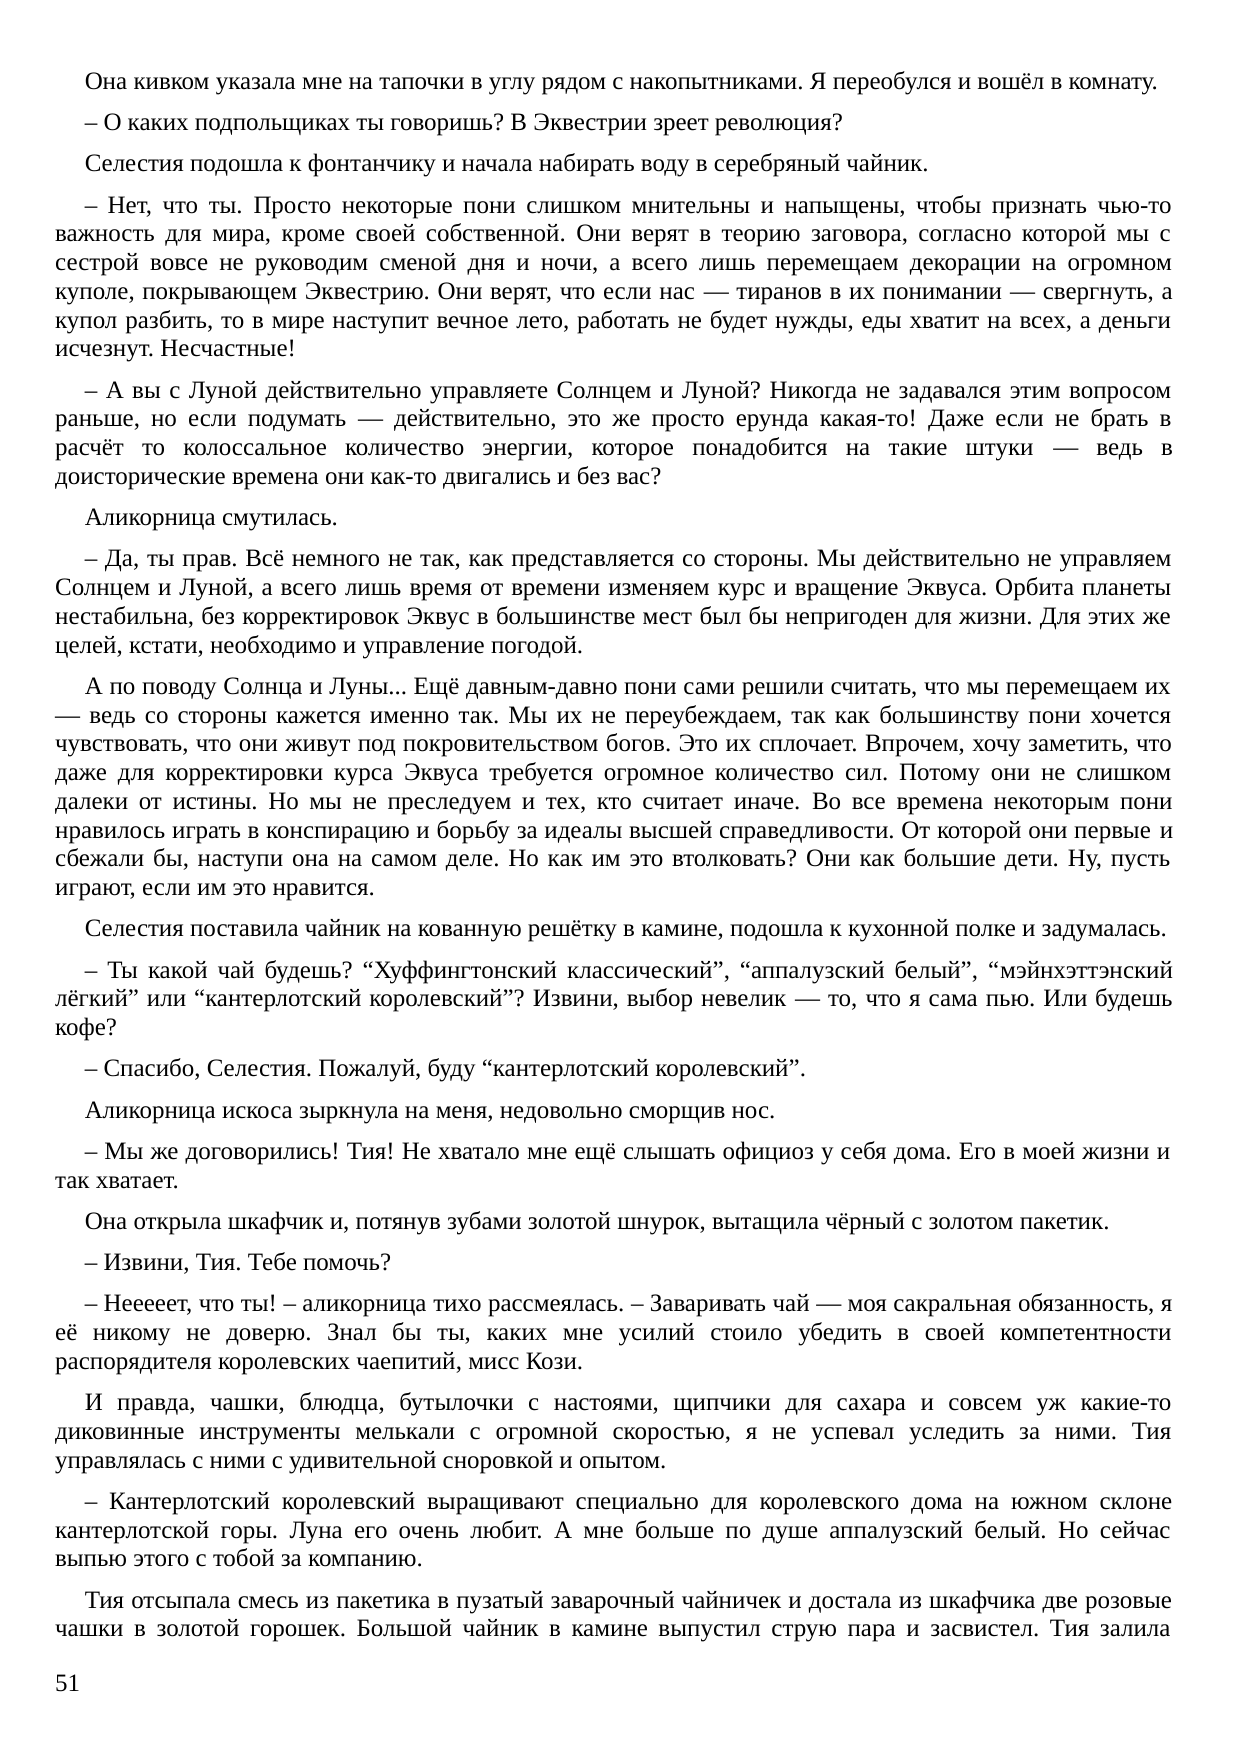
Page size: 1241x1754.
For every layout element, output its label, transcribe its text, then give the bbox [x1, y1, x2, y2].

text – Спасибо, Селестия. Пожалуй, буду “кантерлотский королевский”. [55, 1053, 1173, 1082]
text – О каких подпольщиках ты говоришь? В Эквестрии зреет революция? [55, 107, 1173, 136]
text Селестия подошла к фонтанчику и начала набирать воду в серебряный чайник. [55, 148, 1173, 177]
text – Ты какой чай будешь? “Хуффингтонский классический”, “аппалузский белый”, “мэйнхэттэнский лёгкий” или “кантерлотский королевский”? Извини, выбор невелик — то, что я сама пью. Или будешь кофе? [55, 955, 1173, 1041]
text Аликорница смутилась. [55, 502, 1173, 531]
text Она кивком указала мне на тапочки в углу рядом с накопытниками. Я переобулся и вошёл в комнату. [55, 66, 1173, 95]
text – А вы с Луной действительно управляете Солнцем и Луной? Никогда не задавался этим вопросом раньше, но если подумать — действительно, это же просто ерунда какая-то! Даже если не брать в расчёт то колоссальное количество энергии, которое понадобится на такие штуки — ведь в доисторические времена они как-то двигались и без вас? [55, 375, 1173, 490]
text А по поводу Солнца и Луны... Ещё давным-давно пони сами решили считать, что мы перемещаем их — ведь со стороны кажется именно так. Мы их не переубеждаем, так как большинству пони хочется чувствовать, что они живут под покровительством богов. Это их сплочает. Впрочем, хочу заметить, что даже для корректировки курса Эквуса требуется огромное количество сил. Потому они не слишком далеки от истины. Но мы не преследуем и тех, кто считает иначе. Во все времена некоторым пони нравилось играть в конспирацию и борьбу за идеалы высшей справедливости. От которой они первые и сбежали бы, наступи она на самом деле. Но как им это втолковать? Они как большие дети. Ну, пусть играют, если им это нравится. [55, 671, 1173, 901]
text – Нееееет, что ты! – аликорница тихо рассмеялась. – Заваривать чай — моя сакральная обязанность, я её никому не доверю. Знал бы ты, каких мне усилий стоило убедить в своей компетентности распорядителя королевских чаепитий, мисс Кози. [55, 1288, 1173, 1375]
text – Кантерлотский королевский выращивают специально для королевского дома на южном склоне кантерлотской горы. Луна его очень любит. А мне больше по душе аппалузский белый. Но сейчас выпью этого с тобой за компанию. [55, 1486, 1173, 1572]
text Тия отсыпала смесь из пакетика в пузатый заварочный чайничек и достала из шкафчика две розовые чашки в золотой горошек. Большой чайник в камине выпустил струю пара и засвистел. Тия залила [55, 1585, 1173, 1642]
text – Мы же договорились! Тия! Не хватало мне ещё слышать официоз у себя дома. Его в моей жизни и так хватает. [55, 1136, 1173, 1193]
text – Извини, Тия. Тебе помочь? [55, 1247, 1173, 1276]
text Аликорница искоса зыркнула на меня, недовольно сморщив нос. [55, 1095, 1173, 1123]
text Она открыла шкафчик и, потянув зубами золотой шнурок, вытащила чёрный с золотом пакетик. [55, 1206, 1173, 1235]
text – Да, ты прав. Всё немного не так, как представляется со стороны. Мы действительно не управляем Солнцем и Луной, а всего лишь время от времени изменяем курс и вращение Эквуса. Орбита планеты нестабильна, без корректировок Эквус в большинстве мест был бы непригоден для жизни. Для этих же целей, кстати, необходимо и управление погодой. [55, 543, 1173, 658]
text И правда, чашки, блюдца, бутылочки с настоями, щипчики для сахара и совсем уж какие-то диковинные инструменты мелькали с огромной скоростью, я не успевал уследить за ними. Тия управлялась с ними с удивительной сноровкой и опытом. [55, 1387, 1173, 1473]
text – Нет, что ты. Просто некоторые пони слишком мнительны и напыщены, чтобы признать чью-то важность для мира, кроме своей собственной. Они верят в теорию заговора, согласно которой мы с сестрой вовсе не руководим сменой дня и ночи, а всего лишь перемещаем декорации на огромном куполе, покрывающем Эквестрию. Они верят, что если нас — тиранов в их понимании — свергнуть, а купол разбить, то в мире наступит вечное лето, работать не будет нужды, еды хватит на всех, а деньги исчезнут. Несчастные! [55, 190, 1173, 362]
text Селестия поставила чайник на кованную решётку в камине, подошла к кухонной полке и задумалась. [55, 913, 1173, 942]
